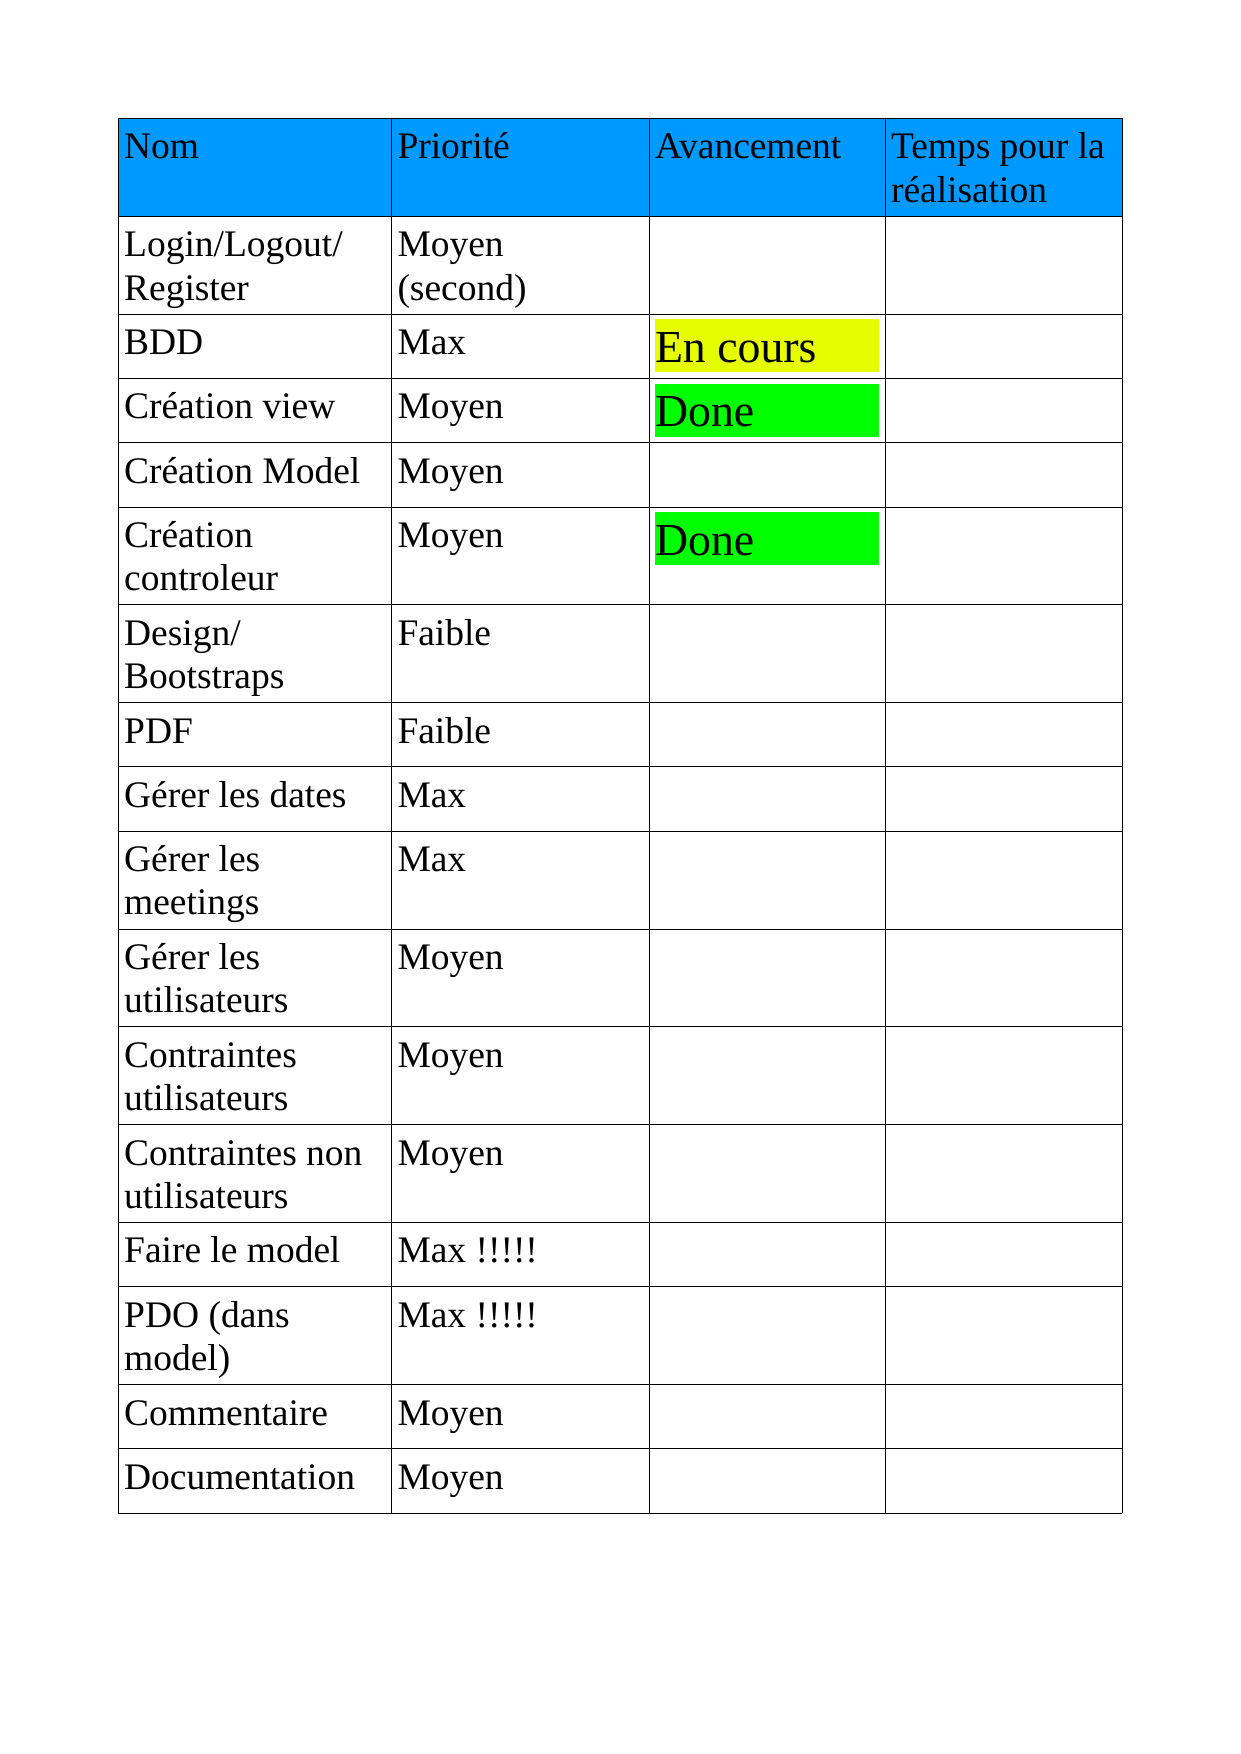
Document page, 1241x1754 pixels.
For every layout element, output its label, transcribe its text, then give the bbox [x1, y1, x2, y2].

table_cell Moyen [392, 1027, 649, 1124]
table_cell [886, 930, 1122, 1026]
table_cell [650, 1223, 885, 1286]
table_cell Création view [119, 379, 391, 442]
table_cell En cours [650, 315, 885, 378]
table_cell [886, 1125, 1122, 1222]
table_cell Moyen [392, 1385, 649, 1448]
table_cell PDF [119, 703, 391, 766]
table_cell [886, 315, 1122, 378]
table_cell [886, 1027, 1122, 1124]
table_cell [650, 1027, 885, 1124]
table_cell Commentaire [119, 1385, 391, 1448]
table_cell Gérer les meetings [119, 832, 391, 928]
table_cell [650, 605, 885, 702]
table_cell Moyen [392, 443, 649, 507]
table_cell [650, 930, 885, 1026]
table_cell [650, 1449, 885, 1513]
table_cell Moyen [392, 379, 649, 442]
table_cell Faire le model [119, 1223, 391, 1286]
table_cell [650, 1287, 885, 1384]
table_cell [650, 832, 885, 928]
table_cell [650, 443, 885, 507]
table_cell Design/ Bootstraps [119, 605, 391, 702]
table_cell [650, 767, 885, 831]
table_cell Création Model [119, 443, 391, 507]
table_cell Max [392, 832, 649, 928]
table_cell Moyen (second) [392, 217, 649, 314]
table_cell [886, 703, 1122, 766]
table_cell Contraintes non utilisateurs [119, 1125, 391, 1222]
table_cell Max !!!!! [392, 1223, 649, 1286]
table_cell [886, 1223, 1122, 1286]
table_cell Moyen [392, 1449, 649, 1513]
table_header Avancement [650, 119, 885, 216]
table_cell Documentation [119, 1449, 391, 1513]
table_cell [886, 605, 1122, 702]
table_cell [650, 1125, 885, 1222]
table_cell [886, 1385, 1122, 1448]
table_cell BDD [119, 315, 391, 378]
table_cell [650, 217, 885, 314]
table_cell Moyen [392, 508, 649, 604]
table_cell Max [392, 767, 649, 831]
table_cell [886, 217, 1122, 314]
table_cell Max !!!!! [392, 1287, 649, 1384]
table_cell [886, 1449, 1122, 1513]
table_cell Gérer les utilisateurs [119, 930, 391, 1026]
table_cell Moyen [392, 930, 649, 1026]
table_cell Faible [392, 605, 649, 702]
table_cell Contraintes utilisateurs [119, 1027, 391, 1124]
table_header Temps pour la réalisation [886, 119, 1122, 216]
table_cell [886, 508, 1122, 604]
table_cell Création controleur [119, 508, 391, 604]
table_cell [886, 767, 1122, 831]
table_cell [886, 832, 1122, 928]
table_cell [886, 1287, 1122, 1384]
table_cell Done [650, 508, 885, 604]
table_header Nom [119, 119, 391, 216]
table_cell Login/Logout/Register [119, 217, 391, 314]
table_cell [886, 379, 1122, 442]
table_cell [650, 703, 885, 766]
table_cell [886, 443, 1122, 507]
table_cell PDO (dans model) [119, 1287, 391, 1384]
table_cell Moyen [392, 1125, 649, 1222]
table_cell [650, 1385, 885, 1448]
table_cell Max [392, 315, 649, 378]
table_header Priorité [392, 119, 649, 216]
table_cell Done [650, 379, 885, 442]
table_cell Faible [392, 703, 649, 766]
table_cell Gérer les dates [119, 767, 391, 831]
